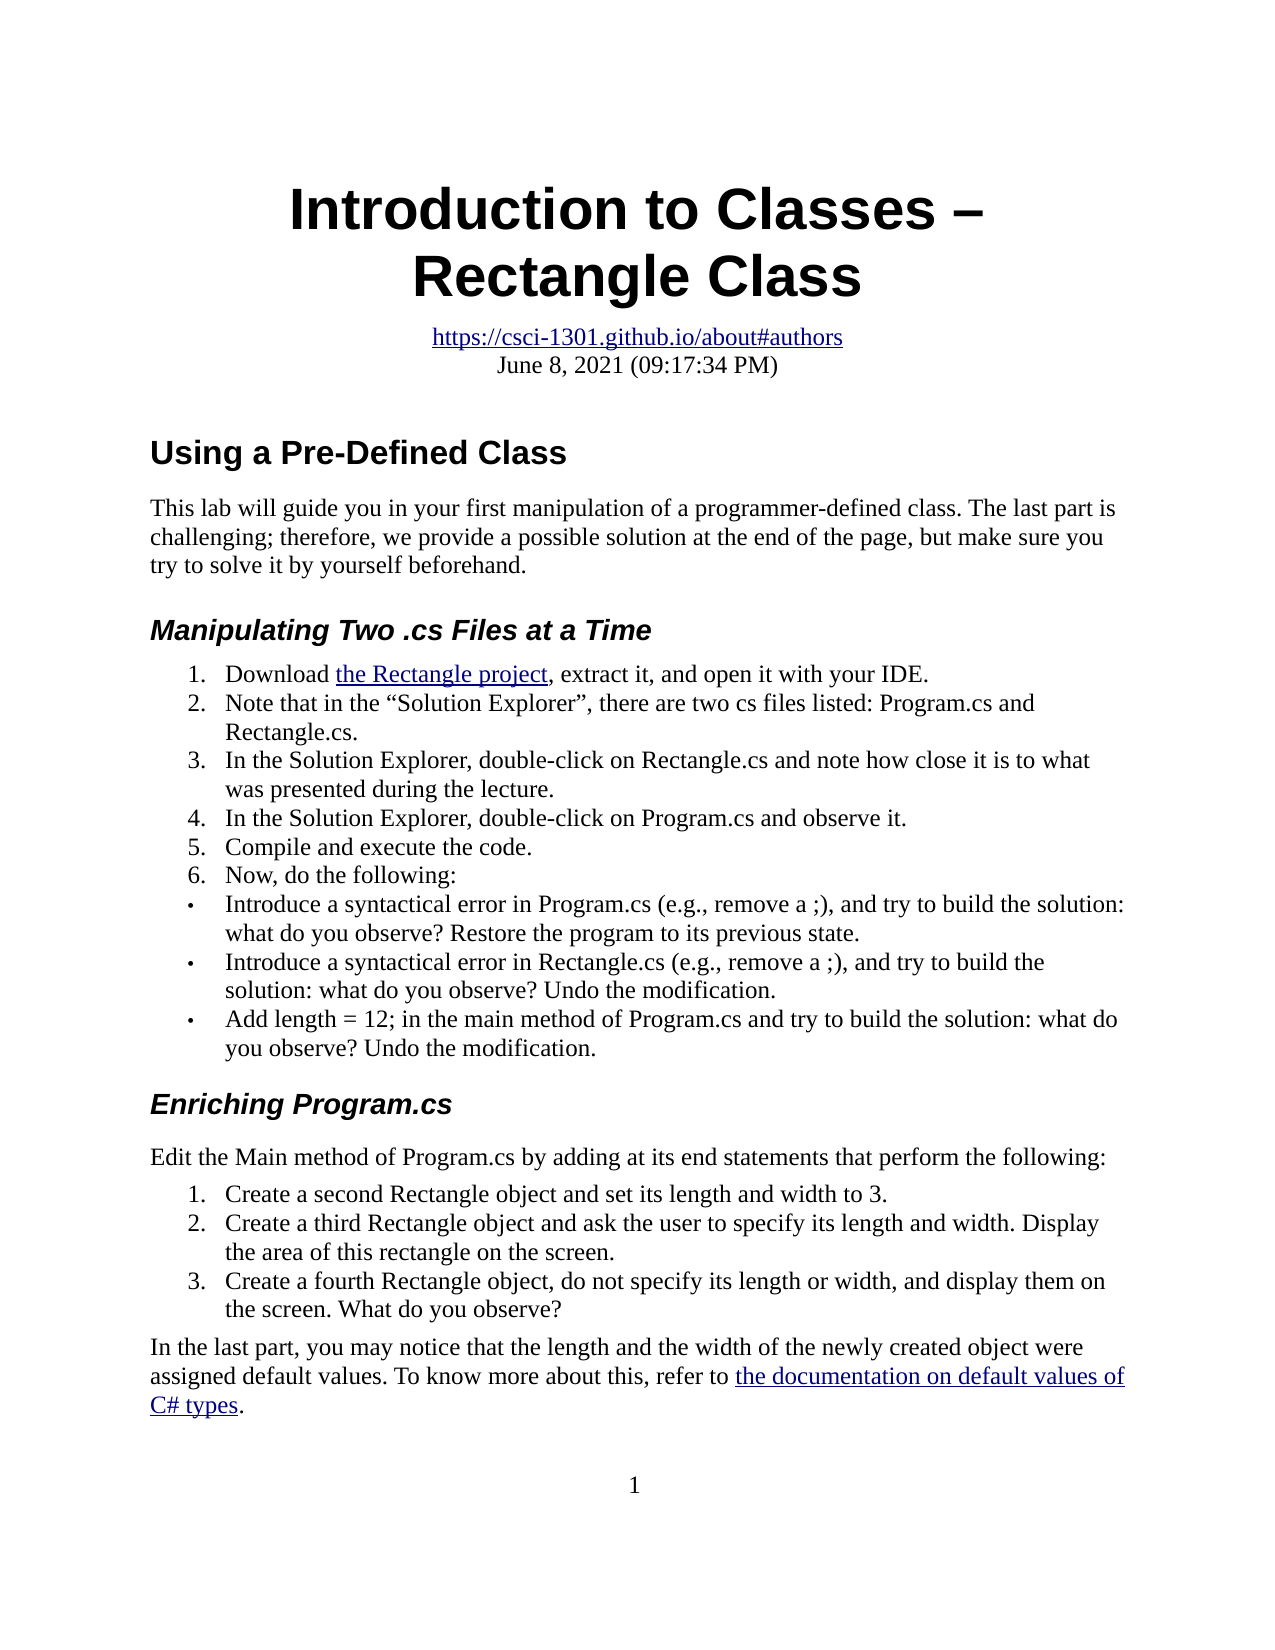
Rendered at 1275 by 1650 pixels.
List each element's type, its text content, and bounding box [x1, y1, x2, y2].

title Introduction to Classes – Rectangle Class [150, 175, 1125, 309]
text https://csci-1301.github.io/about#authors [150, 322, 1125, 350]
list Now, do the following: [187, 861, 1125, 889]
list Create a second Rectangle object and set its length and width to 3. [187, 1179, 1125, 1208]
list In the Solution Explorer, double-click on Program.cs and observe it. [187, 803, 1125, 832]
list Introduce a syntactical error in Program.cs (e.g., remove a ;), and try to build the solution: what do you observe? Restore the program to its previous state. [187, 889, 1125, 947]
text This lab will guide you in your first manipulation of a programmer-defined class. The last part is challenging; therefore, we provide a possible solution at the end of the page, but make sure you try to solve it by yourself beforehand. [150, 493, 1125, 579]
list Note that in the “Solution Explorer”, there are two cs files listed: Program.cs and Rectangle.cs. [187, 688, 1125, 746]
list In the Solution Explorer, double-click on Rectangle.cs and note how close it is to what was presented during the lecture. [187, 746, 1125, 803]
list Create a third Rectangle object and ask the user to specify its length and width. Display the area of this rectangle on the screen. [187, 1208, 1125, 1266]
list Compile and execute the code. [187, 832, 1125, 861]
text In the last part, you may notice that the length and the width of the newly created object were assigned default values. To know more about this, refer to the documentation on default values of C# types. [150, 1332, 1125, 1418]
text June 8, 2021 (09:17:34 PM) [150, 350, 1125, 379]
list Add length = 12; in the main method of Program.cs and try to build the solution: what do you observe? Undo the modification. [187, 1004, 1125, 1062]
subtitle Using a Pre-Defined Class [150, 433, 1125, 472]
list Introduce a syntactical error in Rectangle.cs (e.g., remove a ;), and try to build the solution: what do you observe? Undo the modification. [187, 947, 1125, 1004]
list Download the Rectangle project, extract it, and open it with your IDE. [187, 659, 1125, 688]
text Edit the Main method of Program.cs by adding at its end statements that perform the following: [150, 1142, 1125, 1171]
subtitle Manipulating Two .cs Files at a Time [150, 613, 1125, 647]
subtitle Enriching Program.cs [150, 1087, 1125, 1120]
list Create a fourth Rectangle object, do not specify its length or width, and display them on the screen. What do you observe? [187, 1266, 1125, 1323]
